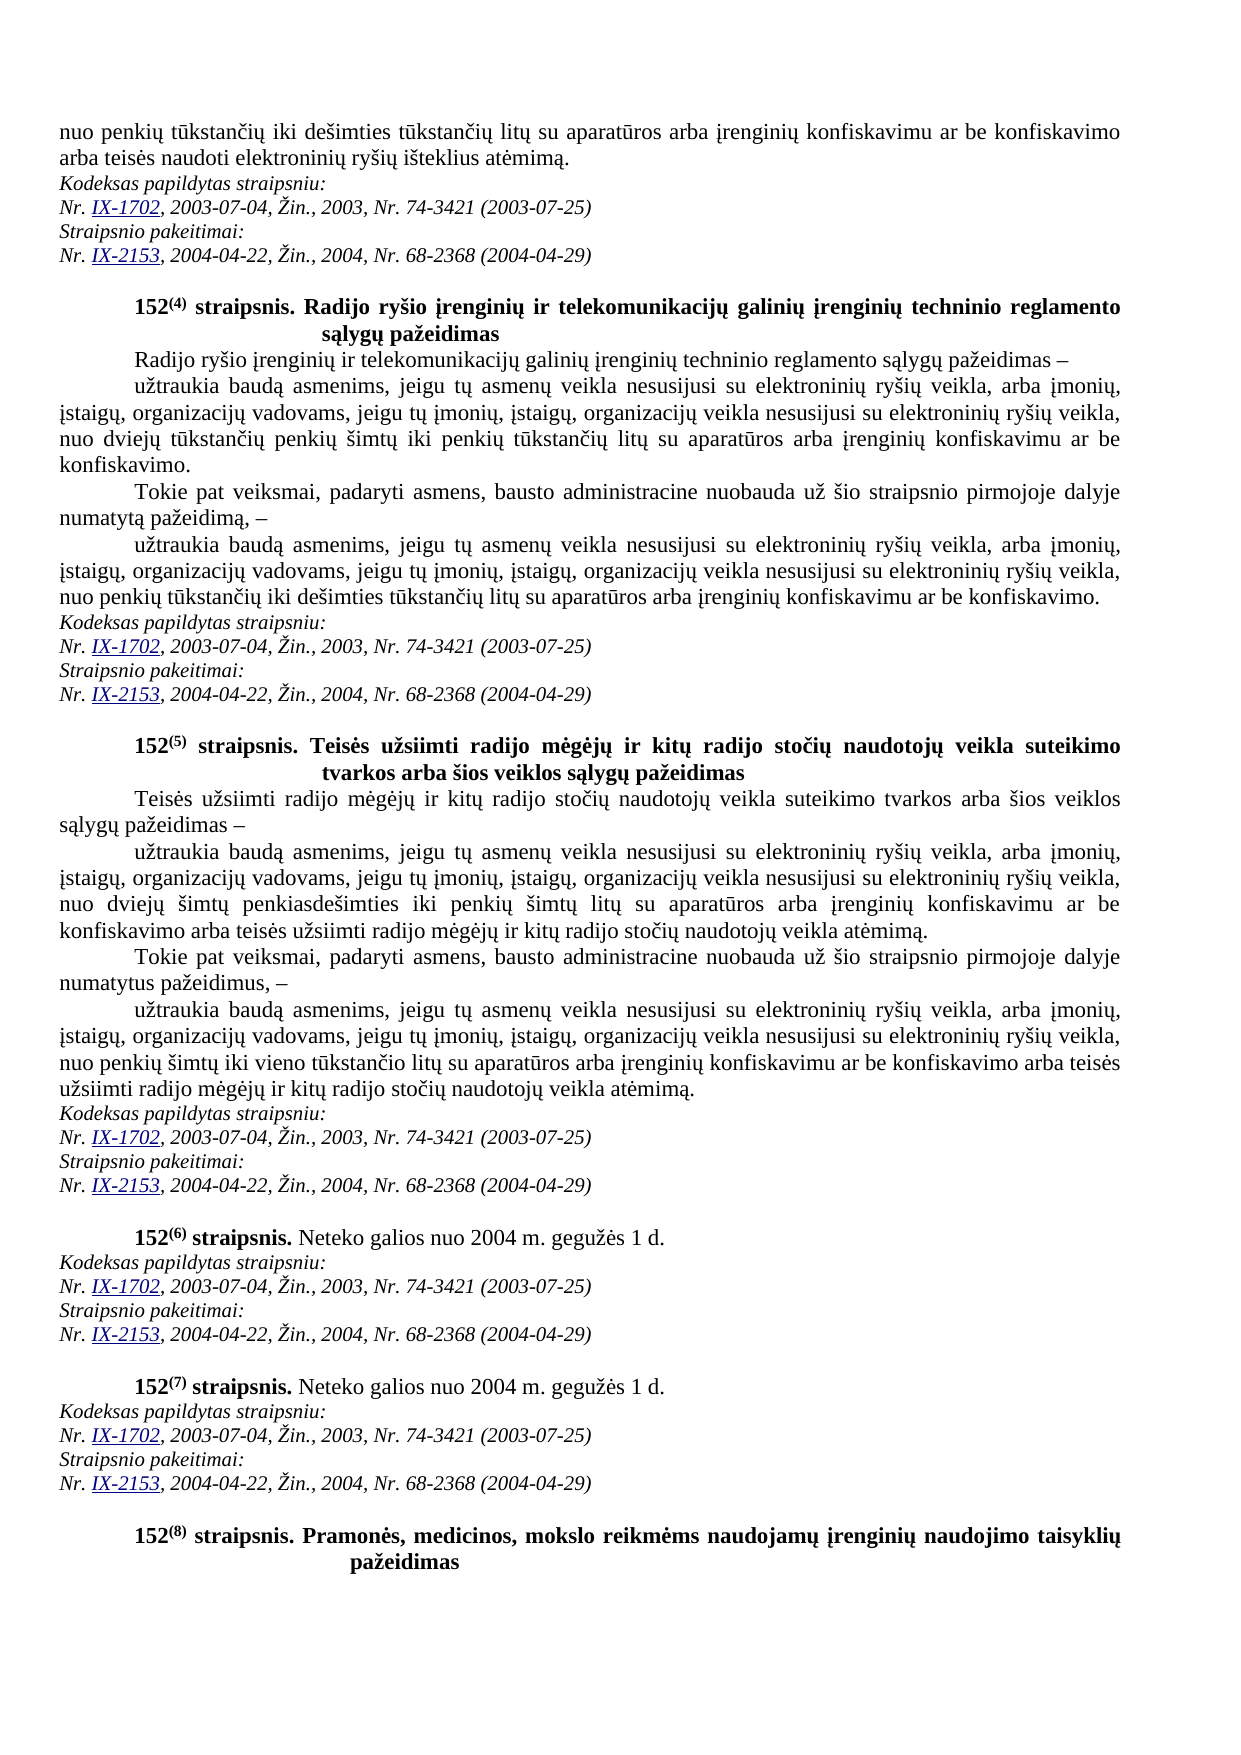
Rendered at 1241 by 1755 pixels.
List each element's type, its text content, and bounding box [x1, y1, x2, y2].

text Kodeksas papildytas straipsniu: [59, 1250, 1122, 1274]
text nuo penkių tūkstančių iki dešimties tūkstančių litų su aparatūros arba įrenginių konfiskavimu ar be konfiskavimo arba teisės naudoti elektroninių ryšių išteklius atėmimą. [59, 118, 1122, 171]
text Straipsnio pakeitimai: [59, 658, 1122, 682]
text Nr. IX-2153, 2004-04-22, Žin., 2004, Nr. 68-2368 (2004-04-29) [59, 1322, 1122, 1346]
text Straipsnio pakeitimai: [59, 1447, 1122, 1471]
text 152(5) straipsnis. Teisės užsiimti radijo mėgėjų ir kitų radijo stočių naudotojų veikla suteikimo tvarkos arba šios veiklos sąlygų pažeidimas [134, 732, 1122, 785]
text Teisės užsiimti radijo mėgėjų ir kitų radijo stočių naudotojų veikla suteikimo tvarkos arba šios veiklos sąlygų pažeidimas – [59, 785, 1122, 838]
text 152(8) straipsnis. Pramonės, medicinos, mokslo reikmėms naudojamų įrenginių naudojimo taisyklių pažeidimas [134, 1522, 1122, 1574]
text Nr. IX-2153, 2004-04-22, Žin., 2004, Nr. 68-2368 (2004-04-29) [59, 682, 1122, 706]
text Straipsnio pakeitimai: [59, 219, 1122, 243]
text Nr. IX-1702, 2003-07-04, Žin., 2003, Nr. 74-3421 (2003-07-25) [59, 1274, 1122, 1298]
text Nr. IX-2153, 2004-04-22, Žin., 2004, Nr. 68-2368 (2004-04-29) [59, 1471, 1122, 1495]
text Nr. IX-2153, 2004-04-22, Žin., 2004, Nr. 68-2368 (2004-04-29) [59, 1173, 1122, 1197]
text 152(4) straipsnis. Radijo ryšio įrenginių ir telekomunikacijų galinių įrenginių techninio reglamento sąlygų pažeidimas [134, 293, 1122, 346]
text Nr. IX-1702, 2003-07-04, Žin., 2003, Nr. 74-3421 (2003-07-25) [59, 195, 1122, 219]
text 152(7) straipsnis. Neteko galios nuo 2004 m. gegužės 1 d. [59, 1373, 1122, 1399]
text Radijo ryšio įrenginių ir telekomunikacijų galinių įrenginių techninio reglamento sąlygų pažeidimas – [59, 346, 1122, 372]
text užtraukia baudą asmenims, jeigu tų asmenų veikla nesusijusi su elektroninių ryšių veikla, arba įmonių, įstaigų, organizacijų vadovams, jeigu tų įmonių, įstaigų, organizacijų veikla nesusijusi su elektroninių ryšių veikla, nuo dviejų šimtų penkiasdešimties iki penkių šimtų litų su aparatūros arba įrenginių konfiskavimu ar be konfiskavimo arba teisės užsiimti radijo mėgėjų ir kitų radijo stočių naudotojų veikla atėmimą. [59, 838, 1122, 943]
text Kodeksas papildytas straipsniu: [59, 171, 1122, 195]
text Nr. IX-1702, 2003-07-04, Žin., 2003, Nr. 74-3421 (2003-07-25) [59, 1125, 1122, 1149]
text užtraukia baudą asmenims, jeigu tų asmenų veikla nesusijusi su elektroninių ryšių veikla, arba įmonių, įstaigų, organizacijų vadovams, jeigu tų įmonių, įstaigų, organizacijų veikla nesusijusi su elektroninių ryšių veikla, nuo penkių šimtų iki vieno tūkstančio litų su aparatūros arba įrenginių konfiskavimu ar be konfiskavimo arba teisės užsiimti radijo mėgėjų ir kitų radijo stočių naudotojų veikla atėmimą. [59, 996, 1122, 1101]
text Kodeksas papildytas straipsniu: [59, 1399, 1122, 1423]
text Kodeksas papildytas straipsniu: [59, 1101, 1122, 1125]
text Nr. IX-2153, 2004-04-22, Žin., 2004, Nr. 68-2368 (2004-04-29) [59, 243, 1122, 267]
text Tokie pat veiksmai, padaryti asmens, bausto administracine nuobauda už šio straipsnio pirmojoje dalyje numatytus pažeidimus, – [59, 943, 1122, 996]
text Straipsnio pakeitimai: [59, 1298, 1122, 1322]
text Nr. IX-1702, 2003-07-04, Žin., 2003, Nr. 74-3421 (2003-07-25) [59, 634, 1122, 658]
text Straipsnio pakeitimai: [59, 1149, 1122, 1173]
text Tokie pat veiksmai, padaryti asmens, bausto administracine nuobauda už šio straipsnio pirmojoje dalyje numatytą pažeidimą, – [59, 478, 1122, 531]
text 152(6) straipsnis. Neteko galios nuo 2004 m. gegužės 1 d. [59, 1224, 1122, 1250]
text užtraukia baudą asmenims, jeigu tų asmenų veikla nesusijusi su elektroninių ryšių veikla, arba įmonių, įstaigų, organizacijų vadovams, jeigu tų įmonių, įstaigų, organizacijų veikla nesusijusi su elektroninių ryšių veikla, nuo penkių tūkstančių iki dešimties tūkstančių litų su aparatūros arba įrenginių konfiskavimu ar be konfiskavimo. [59, 531, 1122, 610]
text Kodeksas papildytas straipsniu: [59, 610, 1122, 634]
text užtraukia baudą asmenims, jeigu tų asmenų veikla nesusijusi su elektroninių ryšių veikla, arba įmonių, įstaigų, organizacijų vadovams, jeigu tų įmonių, įstaigų, organizacijų veikla nesusijusi su elektroninių ryšių veikla, nuo dviejų tūkstančių penkių šimtų iki penkių tūkstančių litų su aparatūros arba įrenginių konfiskavimu ar be konfiskavimo. [59, 372, 1122, 478]
text Nr. IX-1702, 2003-07-04, Žin., 2003, Nr. 74-3421 (2003-07-25) [59, 1423, 1122, 1447]
